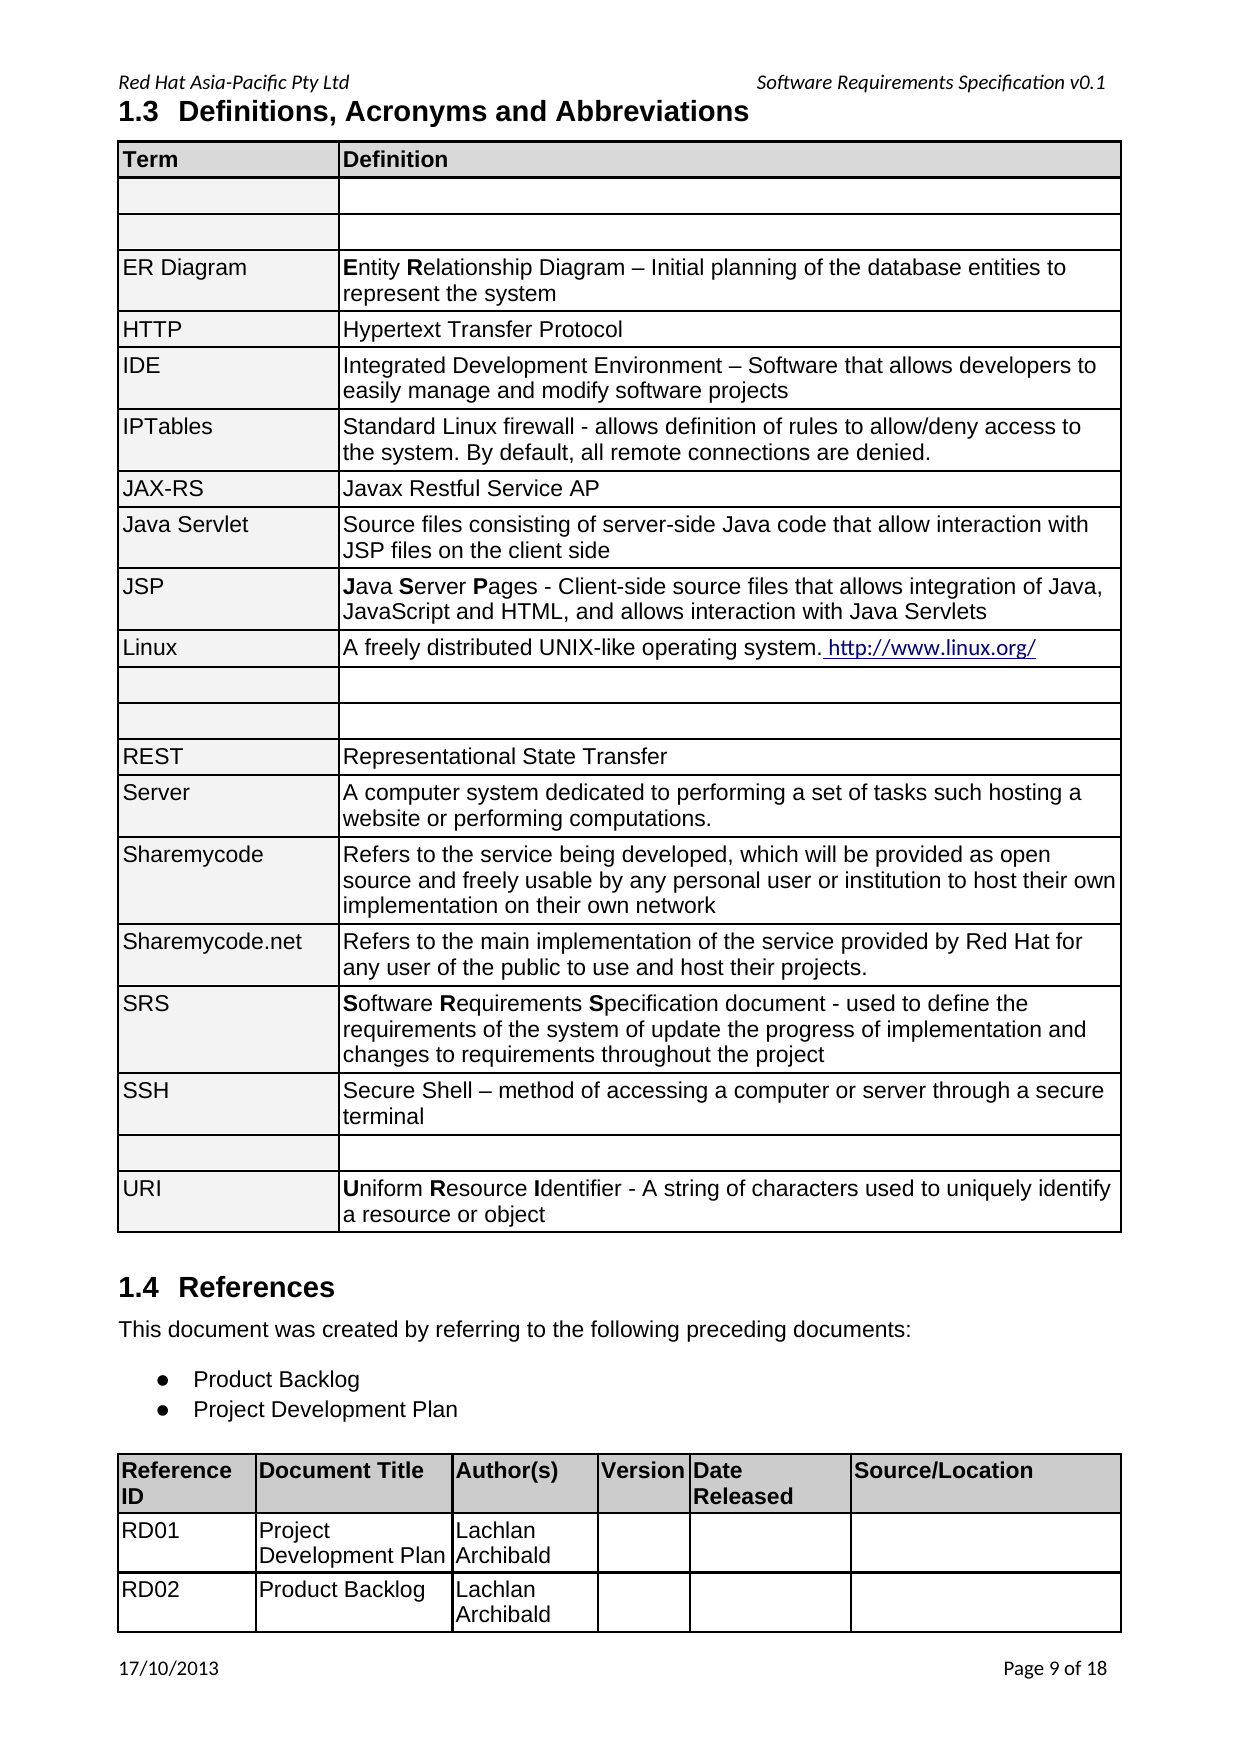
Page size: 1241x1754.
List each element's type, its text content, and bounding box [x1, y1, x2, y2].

table_cell IDE [119, 348, 338, 408]
table_cell Javax Restful Service AP [340, 472, 1120, 506]
table_header Author(s) [454, 1455, 597, 1512]
table_cell Uniform Resource Identifier - A string of characters used to uniquely identify a resource or object [340, 1172, 1120, 1231]
table_cell URI [119, 1172, 338, 1231]
table_cell [340, 1136, 1120, 1169]
table_header Document Title [257, 1455, 451, 1512]
table_cell REST [119, 740, 338, 774]
table_header Source/Location [852, 1455, 1120, 1512]
table_cell [852, 1574, 1120, 1631]
table_cell Standard Linux firewall - allows definition of rules to allow/deny access to the system. By default, all remote connections are denied. [340, 410, 1120, 469]
table_header Reference ID [119, 1455, 255, 1512]
table_cell Source files consisting of server-side Java code that allow interaction with JSP files on the client side [340, 508, 1120, 567]
table_cell Sharemycode [119, 838, 338, 923]
table_cell HTTP [119, 312, 338, 346]
table_cell [119, 704, 338, 738]
table_cell [340, 179, 1120, 212]
table_cell Software Requirements Specification document - used to define the requirements of the system of update the progress of implementation and changes to requirements throughout the project [340, 987, 1120, 1072]
table_cell Product Backlog [257, 1574, 451, 1631]
table_cell [119, 668, 338, 702]
table_cell Refers to the main implementation of the service provided by Red Hat for any user of the public to use and host their projects. [340, 925, 1120, 984]
table_cell JSP [119, 569, 338, 629]
table_cell RD02 [119, 1574, 255, 1631]
table_header Version [599, 1455, 689, 1512]
table_cell Lachlan Archibald [454, 1574, 597, 1631]
table_cell Hypertext Transfer Protocol [340, 312, 1120, 346]
table_cell Project Development Plan [257, 1514, 451, 1571]
table_cell Secure Shell – method of accessing a computer or server through a secure terminal [340, 1074, 1120, 1133]
table_cell Refers to the service being developed, which will be provided as open source and freely usable by any personal user or institution to host their own implementation on their own network [340, 838, 1120, 923]
text This document was created by referring to the following preceding documents: [118, 1316, 1122, 1342]
table_cell ER Diagram [119, 251, 338, 310]
table_cell SRS [119, 987, 338, 1072]
table_cell Server [119, 776, 338, 836]
table_header Term [119, 143, 338, 176]
table_cell Sharemycode.net [119, 925, 338, 984]
table_cell [340, 668, 1120, 702]
list Product Backlog [156, 1367, 1122, 1393]
table_cell [119, 215, 338, 248]
table_cell [599, 1574, 689, 1631]
table_cell [599, 1514, 689, 1571]
table_cell [691, 1514, 850, 1571]
table_cell A freely distributed UNIX-like operating system. http://www.linux.org/ [340, 631, 1120, 666]
table_cell [340, 704, 1120, 738]
table_cell Linux [119, 631, 338, 666]
table_cell Java Server Pages - Client-side source files that allows integration of Java, JavaScript and HTML, and allows interaction with Java Servlets [340, 569, 1120, 629]
table_cell Entity Relationship Diagram – Initial planning of the database entities to represent the system [340, 251, 1120, 310]
table_cell [340, 215, 1120, 248]
table_cell JAX-RS [119, 472, 338, 506]
table_cell [852, 1514, 1120, 1571]
table_cell Integrated Development Environment – Software that allows developers to easily manage and modify software projects [340, 348, 1120, 408]
list Project Development Plan [156, 1397, 1122, 1423]
table_cell A computer system dedicated to performing a set of tasks such hosting a website or performing computations. [340, 776, 1120, 836]
table_cell Lachlan Archibald [454, 1514, 597, 1571]
table_cell RD01 [119, 1514, 255, 1571]
table_cell [119, 179, 338, 212]
table_cell SSH [119, 1074, 338, 1133]
subtitle Definitions, Acronyms and Abbreviations [118, 94, 1122, 127]
table_cell [119, 1136, 338, 1169]
table_cell IPTables [119, 410, 338, 469]
table_cell Representational State Transfer [340, 740, 1120, 774]
subtitle References [118, 1271, 1122, 1303]
table_cell [691, 1574, 850, 1631]
table_cell Java Servlet [119, 508, 338, 567]
table_header Date Released [691, 1455, 850, 1512]
table_header Definition [340, 143, 1120, 176]
